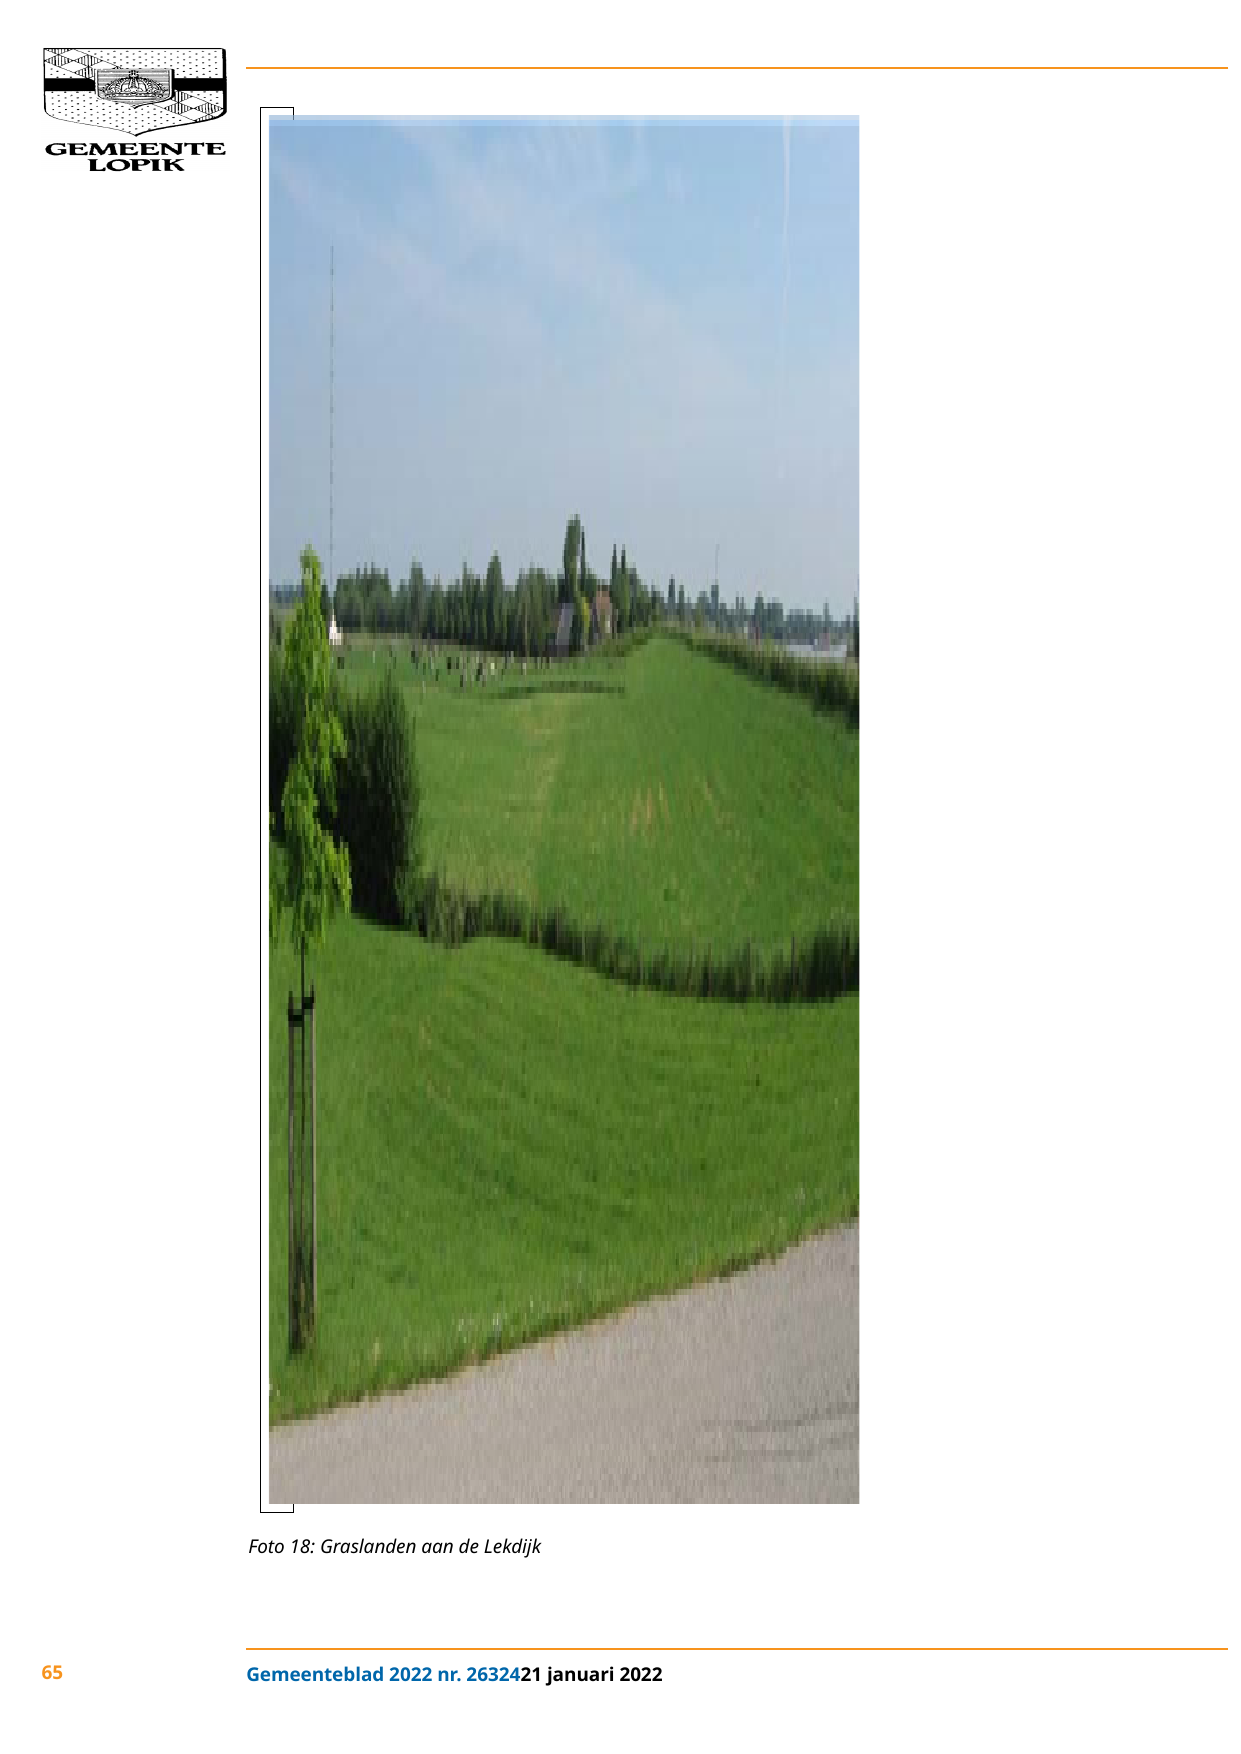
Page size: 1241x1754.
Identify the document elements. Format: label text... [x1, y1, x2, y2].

text Foto 18: Graslanden aan de Lekdijk [248, 1534, 1152, 1559]
picture [41, 47, 231, 172]
picture [268, 115, 860, 1504]
